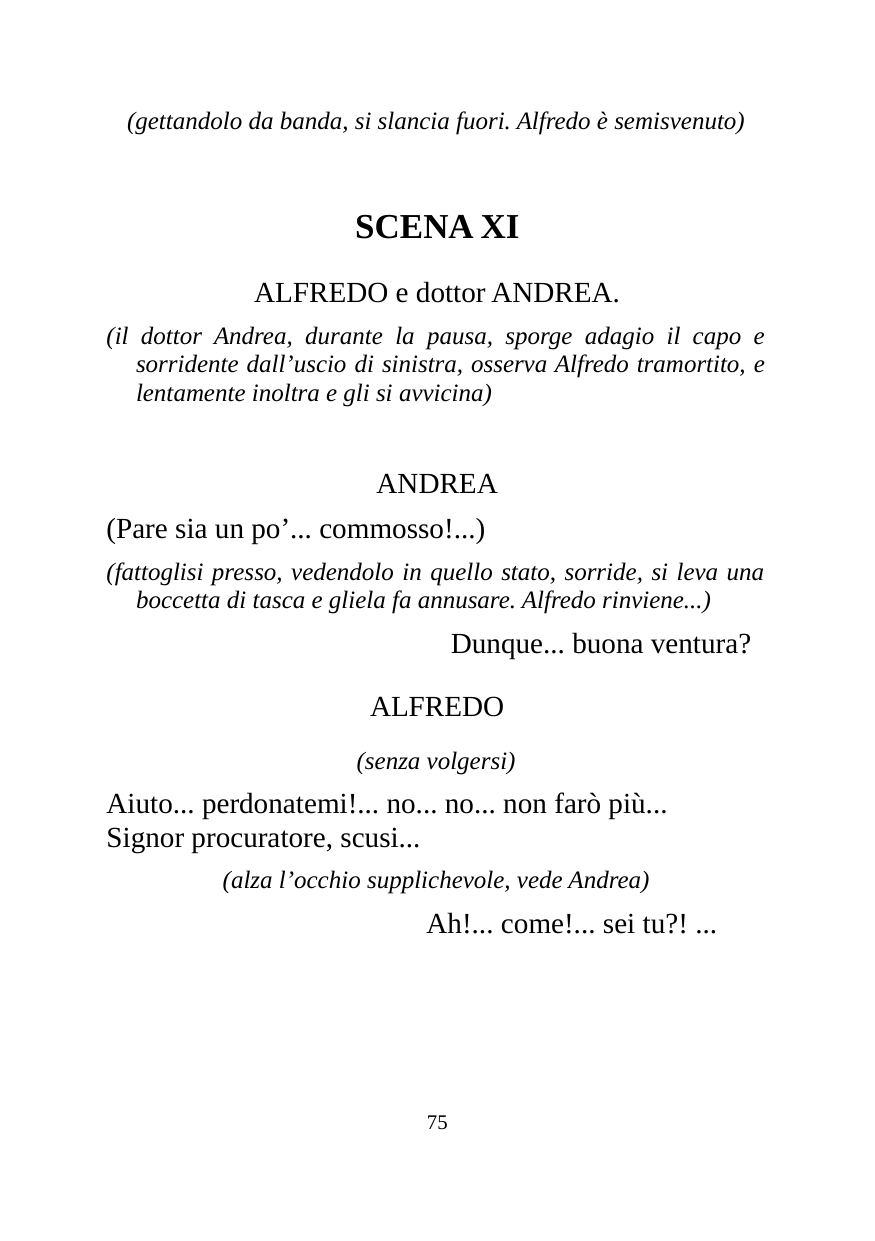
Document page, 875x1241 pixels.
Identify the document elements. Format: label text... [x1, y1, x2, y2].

text (il dottor Andrea, durante la pausa, sporge adagio il capo e sorridente dall’uscio di sinistra, osserva Alfredo tramortito, e lentamente inoltra e gli si avvicina) [106, 321, 768, 407]
text (alza l’occhio supplichevole, vede Andrea) [106, 865, 768, 894]
text ALFREDO [106, 689, 768, 722]
text Signor procuratore, scusi... [106, 820, 768, 854]
text Aiuto... perdonatemi!... no... no... non farò più... [106, 787, 768, 820]
text ANDREA [106, 466, 768, 499]
text Dunque... buona ventura? [451, 626, 768, 659]
text (fattoglisi presso, vedendolo in quello stato, sorride, si leva una boccetta di tasca e gliela fa annusare. Alfredo rinviene...) [106, 557, 768, 614]
text ALFREDO e dottor ANDREA. [106, 276, 768, 309]
text (Pare sia un po’... commosso!...) [106, 511, 768, 545]
text Ah!... come!... sei tu?! ... [426, 906, 768, 939]
text (gettandolo da banda, si slancia fuori. Alfredo è semisvenuto) [106, 106, 768, 135]
text (senza volgersi) [106, 746, 768, 775]
subtitle SCENA XI [106, 206, 768, 246]
